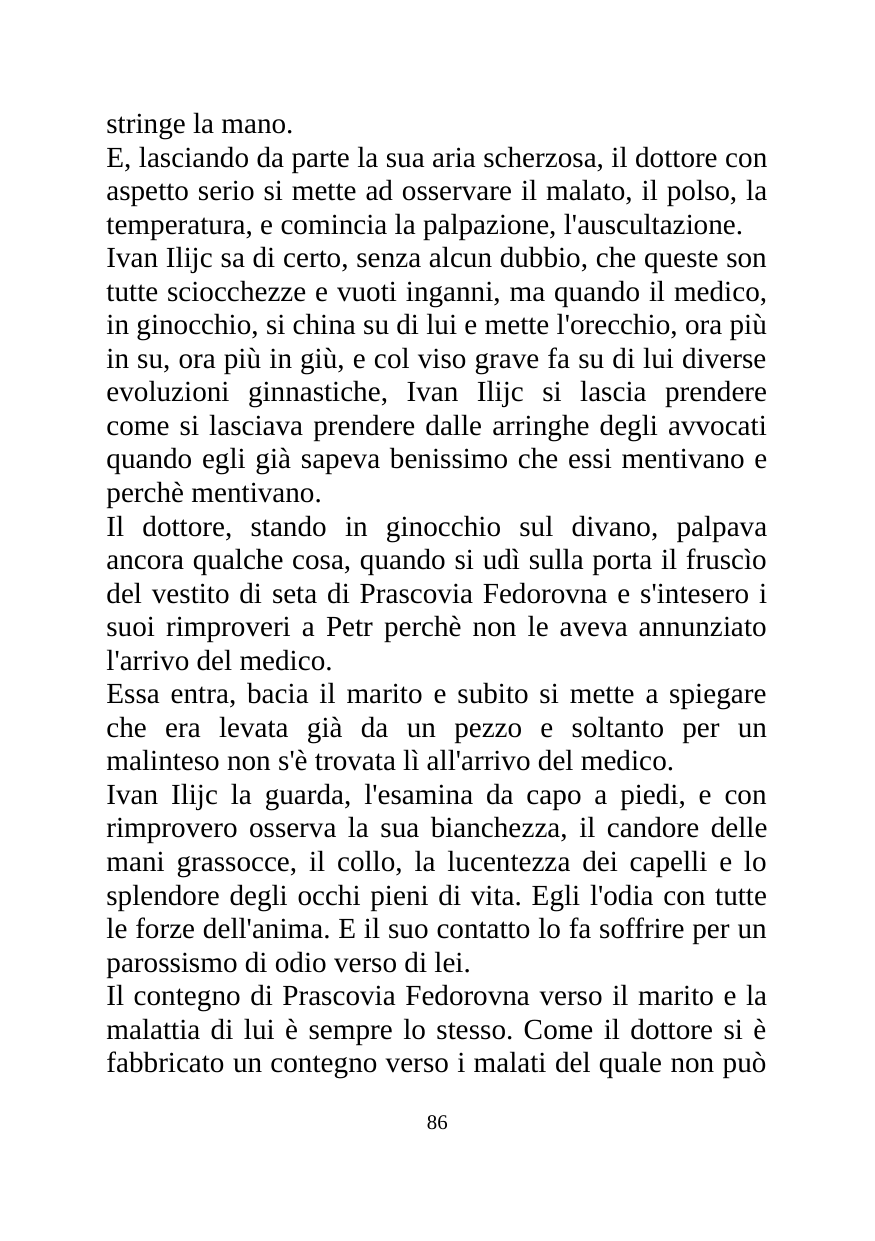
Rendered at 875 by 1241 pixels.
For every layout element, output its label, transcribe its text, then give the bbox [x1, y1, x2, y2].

text Il contegno di Prascovia Fedorovna verso il marito e la malattia di lui è sempre lo stesso. Come il dottore si è fabbricato un contegno verso i malati del quale non può [106, 978, 768, 1079]
text Ivan Ilijc la guarda, l'esamina da capo a piedi, e con rimprovero osserva la sua bianchezza, il candore delle mani grassocce, il collo, la lucentezza dei capelli e lo splendore degli occhi pieni di vita. Egli l'odia con tutte le forze dell'anima. E il suo contatto lo fa soffrire per un parossismo di odio verso di lei. [106, 777, 768, 978]
text stringe la mano. [106, 106, 768, 140]
text E, lasciando da parte la sua aria scherzosa, il dottore con aspetto serio si mette ad osservare il malato, il polso, la temperatura, e comincia la palpazione, l'auscultazione. [106, 140, 768, 240]
text Ivan Ilijc sa di certo, senza alcun dubbio, che queste son tutte sciocchezze e vuoti inganni, ma quando il medico, in ginocchio, si china su di lui e mette l'orecchio, ora più in su, ora più in giù, e col viso grave fa su di lui diverse evoluzioni ginnastiche, Ivan Ilijc si lascia prendere come si lasciava prendere dalle arringhe degli avvocati quando egli già sapeva benissimo che essi mentivano e perchè mentivano. [106, 240, 768, 509]
text Essa entra, bacia il marito e subito si mette a spiegare che era levata già da un pezzo e soltanto per un malinteso non s'è trovata lì all'arrivo del medico. [106, 676, 768, 777]
text Il dottore, stando in ginocchio sul divano, palpava ancora qualche cosa, quando si udì sulla porta il fruscìo del vestito di seta di Prascovia Fedorovna e s'intesero i suoi rimproveri a Petr perchè non le aveva annunziato l'arrivo del medico. [106, 509, 768, 676]
